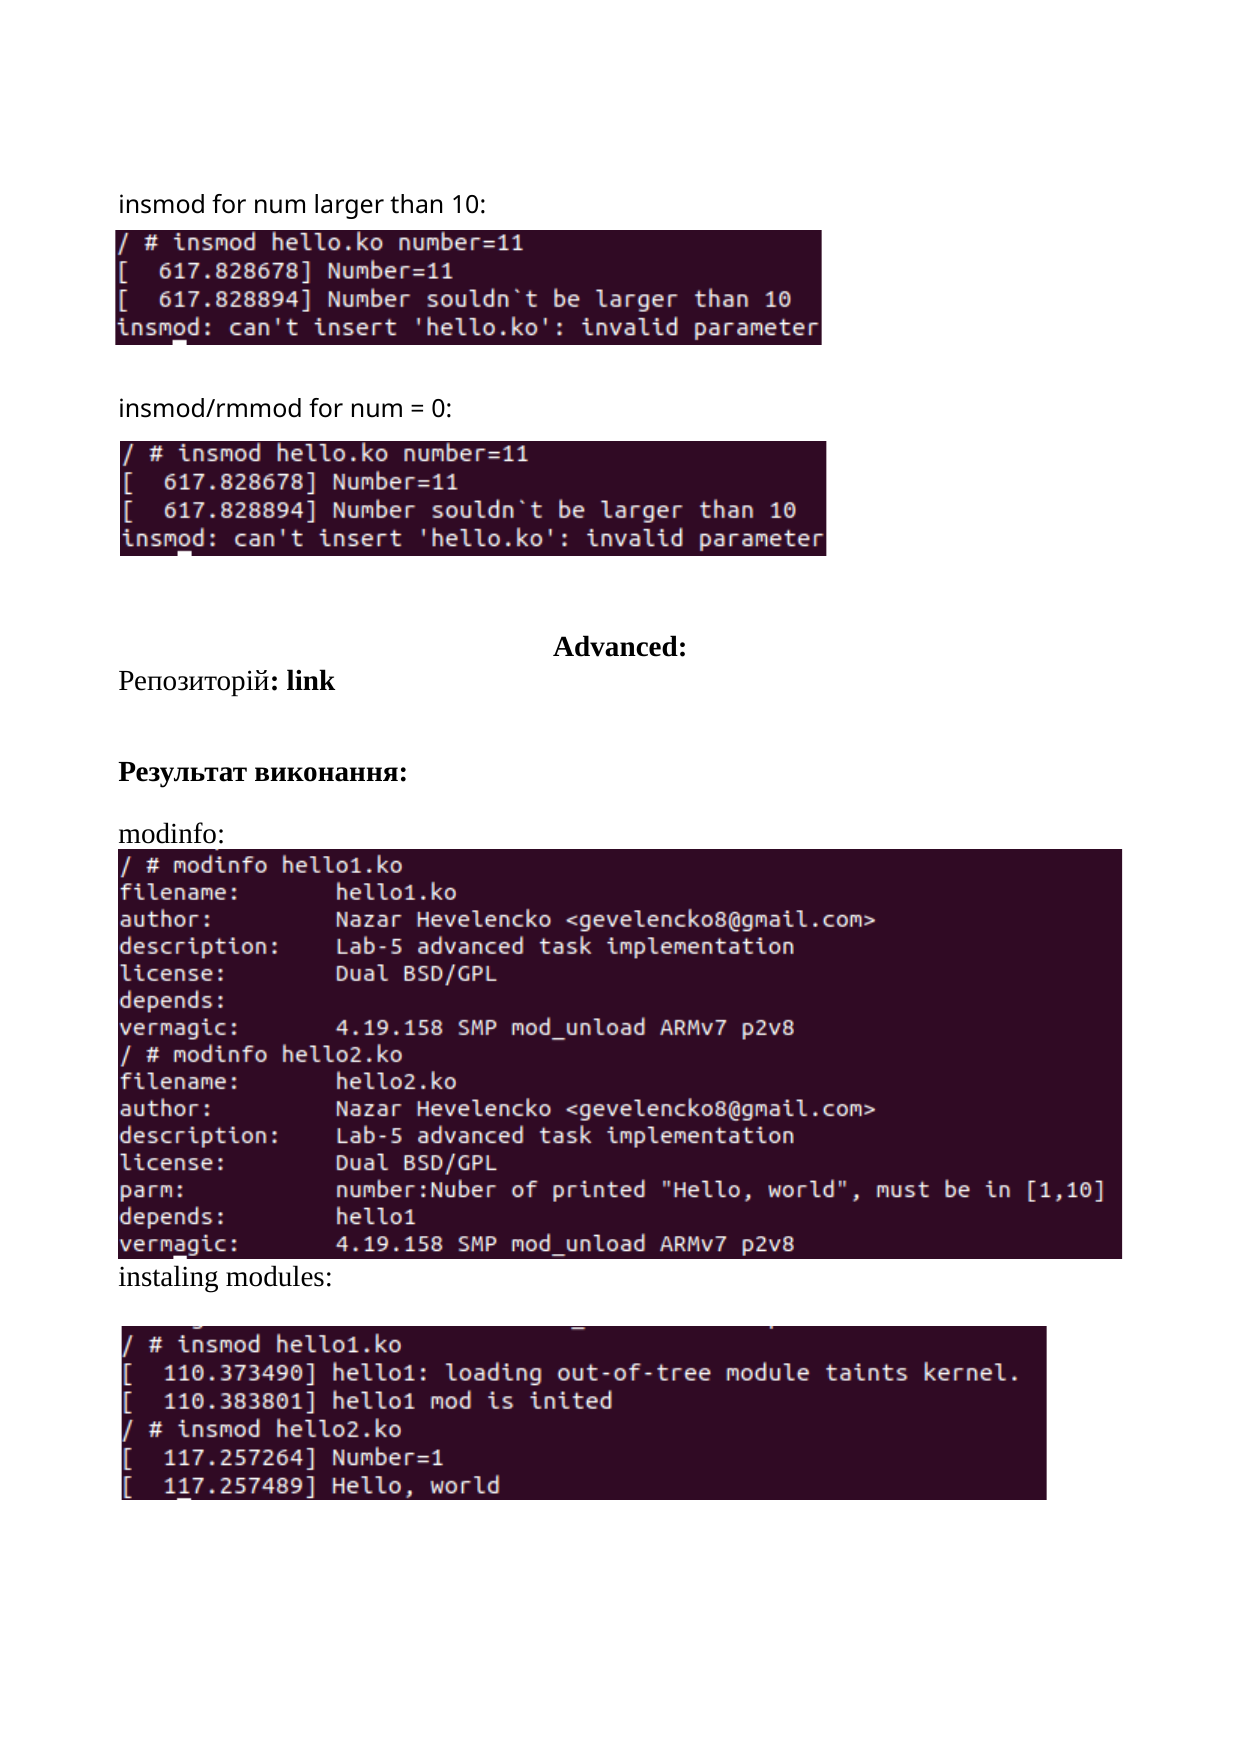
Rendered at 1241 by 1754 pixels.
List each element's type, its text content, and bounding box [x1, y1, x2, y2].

picture [120, 441, 827, 556]
text Репозиторій: link [118, 663, 1122, 696]
text insmod/rmmod for num = 0: [118, 391, 1122, 425]
picture [118, 849, 1123, 1259]
picture [121, 1326, 1047, 1500]
picture [115, 230, 822, 345]
text insmod for num larger than 10: [118, 186, 1122, 220]
text instaling modules: [118, 1259, 1122, 1293]
text Advanced: [118, 629, 1122, 663]
text modinfo: [118, 816, 1122, 849]
text Результат виконання: [118, 754, 1122, 787]
